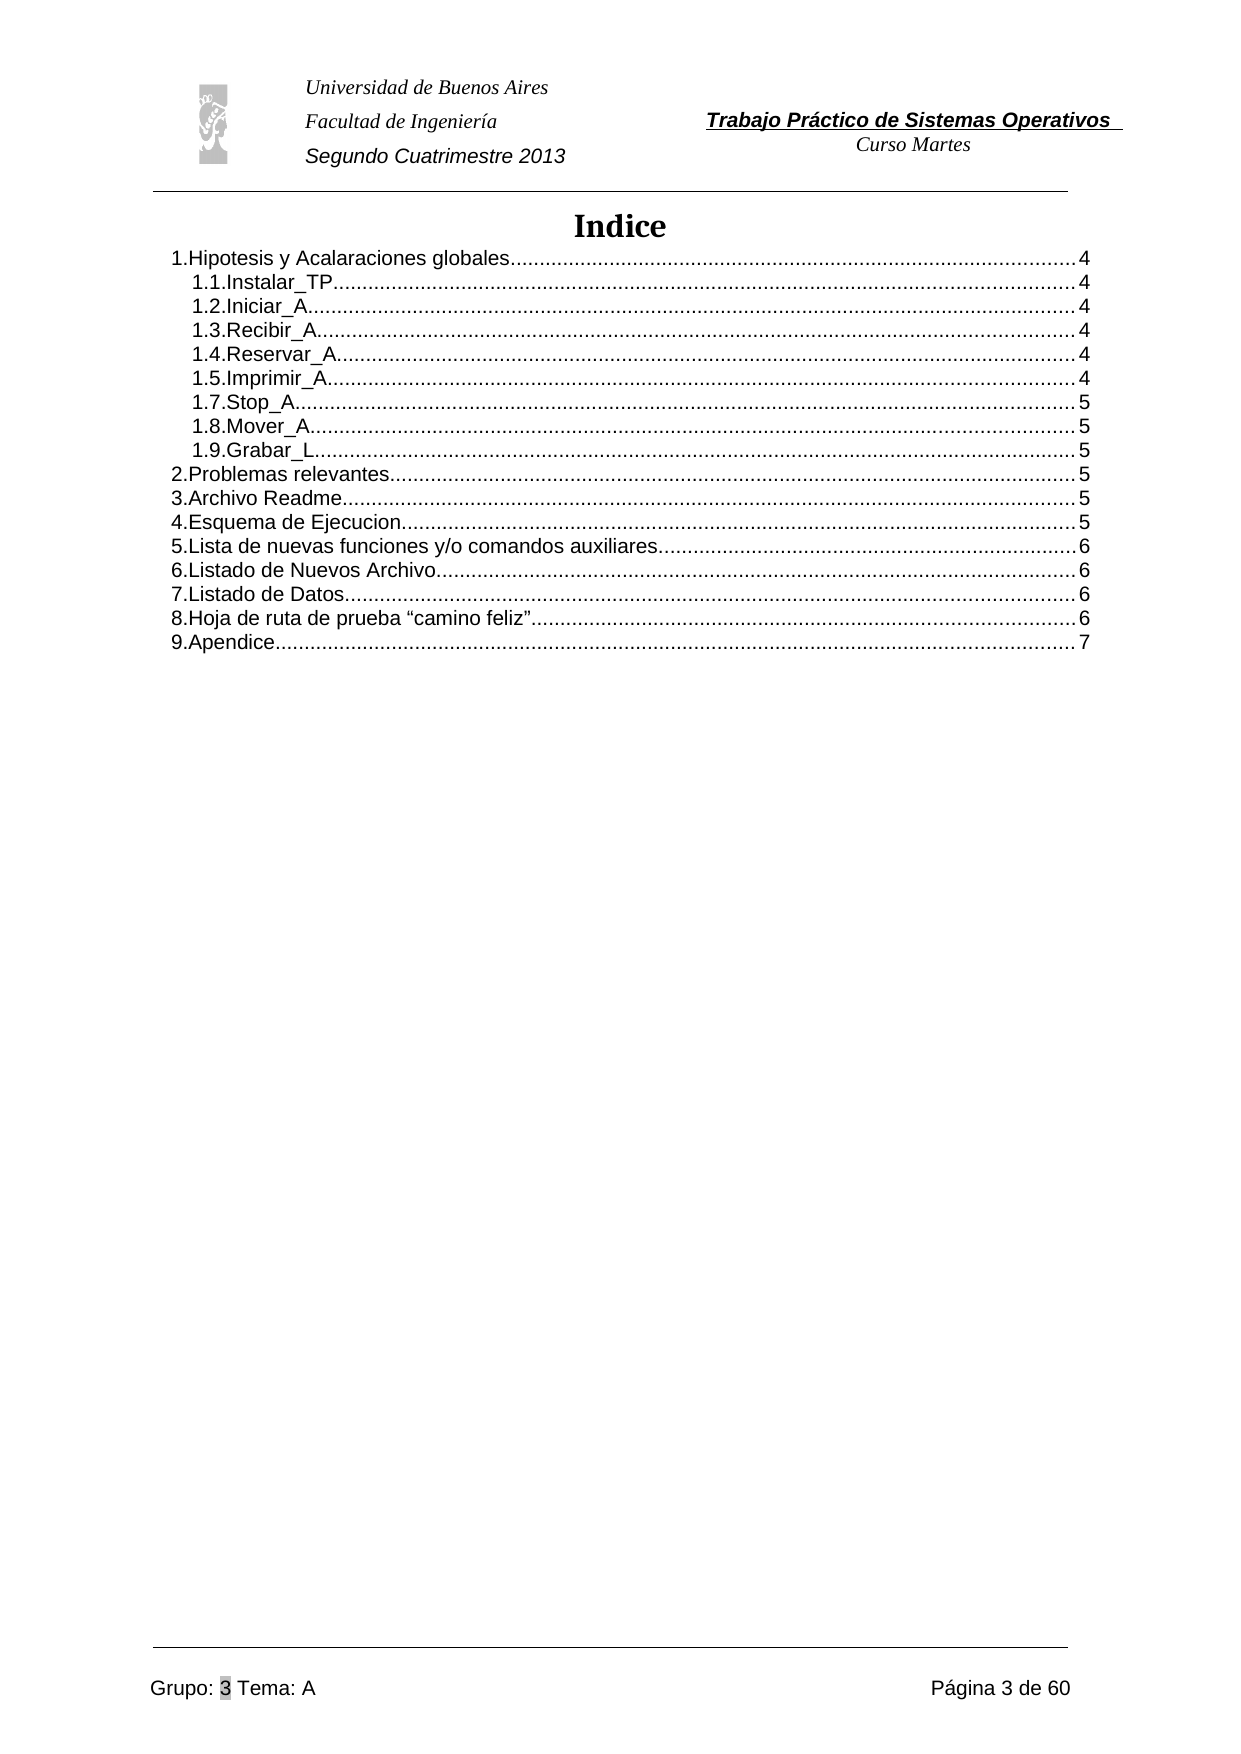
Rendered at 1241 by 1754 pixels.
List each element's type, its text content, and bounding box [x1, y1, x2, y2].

text 1.1.Instalar_TP 4 [192, 270, 1090, 294]
text 1.2.Iniciar_A 4 [192, 294, 1090, 318]
subtitle Indice [150, 208, 1090, 246]
text 3.Archivo Readme. 5 [171, 486, 1090, 510]
text 1.5.Imprimir_A 4 [192, 366, 1090, 390]
picture [198, 82, 231, 166]
text 5.Lista de nuevas funciones y/o comandos auxiliares. 6 [171, 534, 1090, 558]
text 2.Problemas relevantes. 5 [171, 462, 1090, 486]
text 8.Hoja de ruta de prueba “camino feliz” 6 [171, 606, 1090, 629]
text 9.Apendice. 7 [171, 629, 1090, 653]
text 7.Listado de Datos. 6 [171, 582, 1090, 606]
text 1.7.Stop_A 5 [192, 390, 1090, 414]
text 1.8.Mover_A. 5 [192, 414, 1090, 438]
text 1.Hipotesis y Acalaraciones globales 4 [171, 246, 1090, 270]
text 1.4.Reservar_A 4 [192, 342, 1090, 366]
text 6.Listado de Nuevos Archivo. 6 [171, 558, 1090, 582]
text 1.9.Grabar_L 5 [192, 438, 1090, 462]
text 4.Esquema de Ejecucion. 5 [171, 510, 1090, 534]
text 1.3.Recibir_A 4 [192, 318, 1090, 342]
